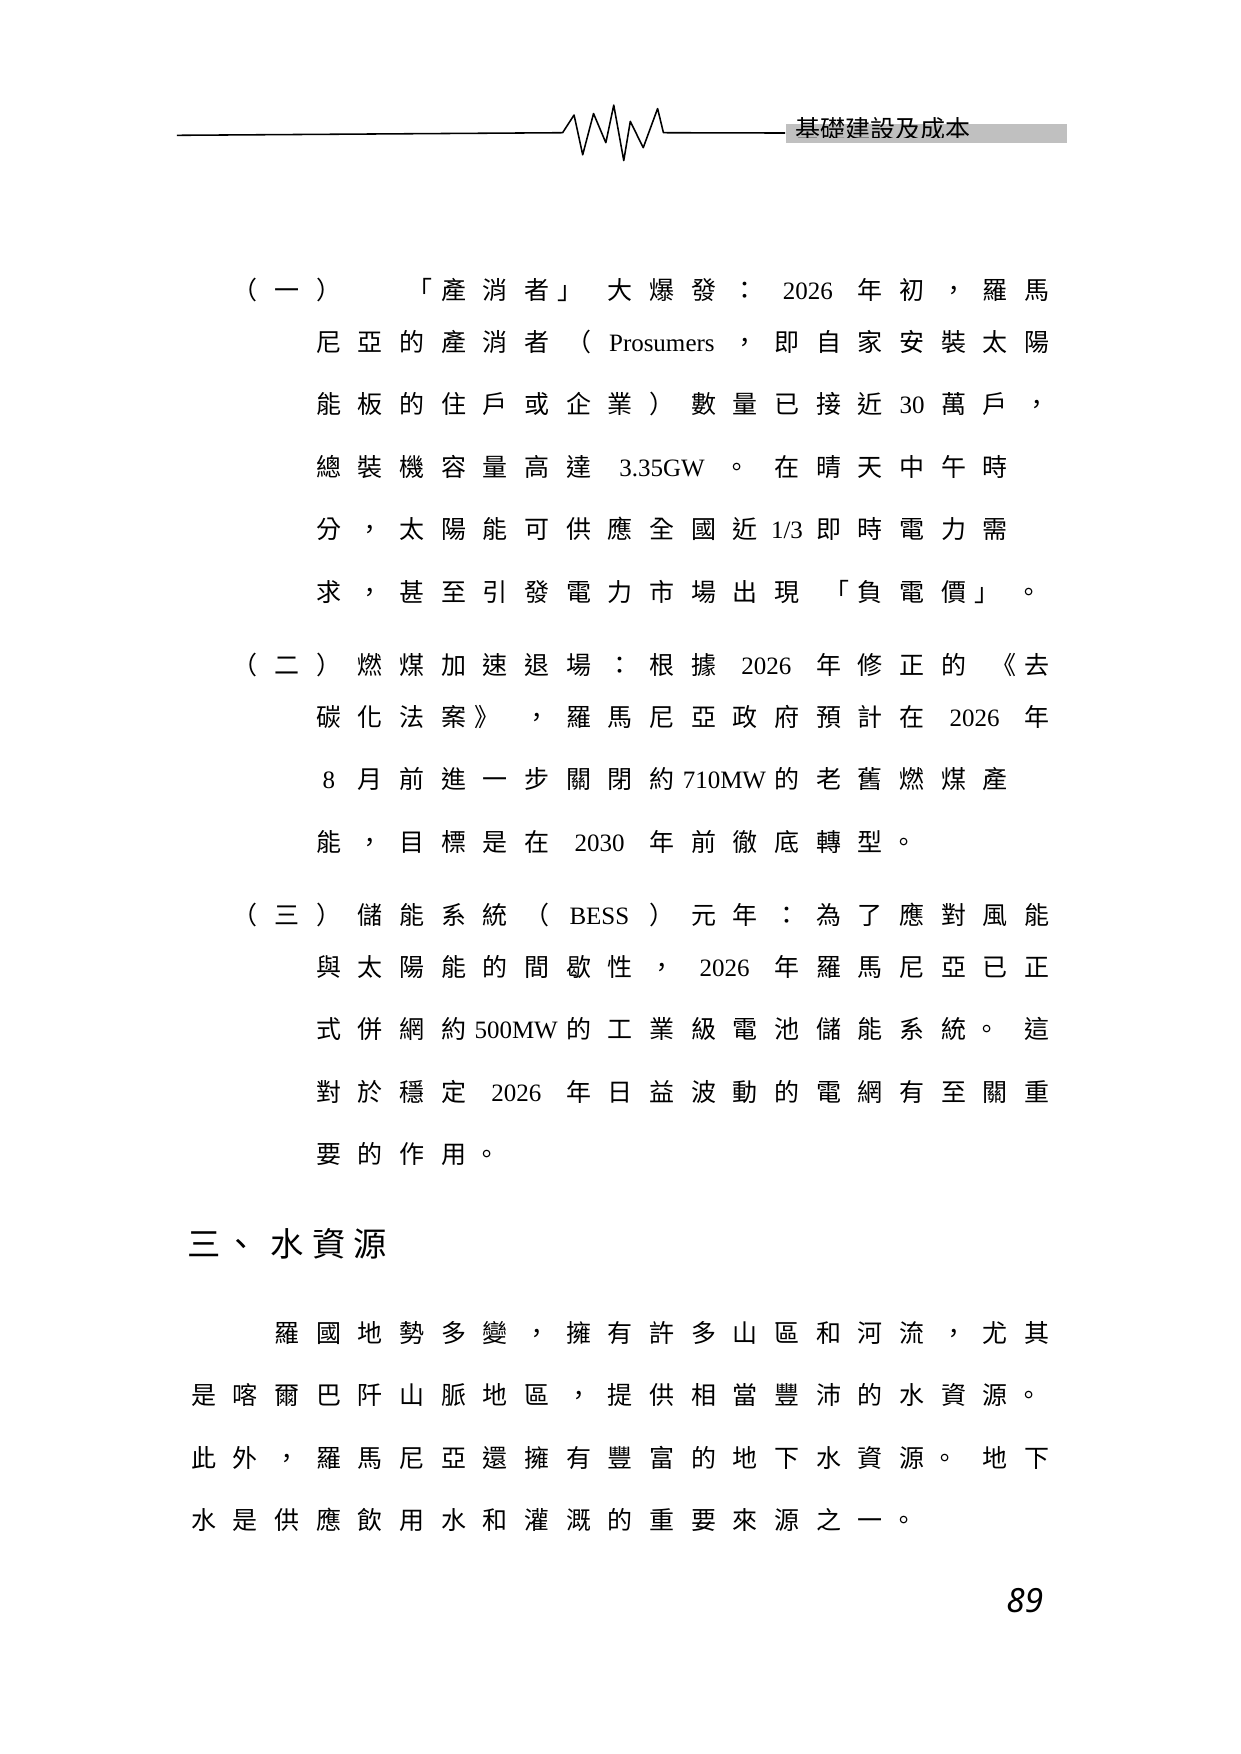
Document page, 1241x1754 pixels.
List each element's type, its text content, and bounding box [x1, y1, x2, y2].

text （二）燃煤加速退場：根據2026年修正的《去碳化法案》，羅馬尼亞政府預計在2026年8月前進一步關閉約710MW的老舊燃煤產能，目標是在2030年前徹底轉型。 [207, 611, 1058, 861]
text 羅國地勢多變，擁有許多山區和河流，尤其是喀爾巴阡山脈地區，提供相當豐沛的水資源。此外，羅馬尼亞還擁有豐富的地下水資源。地下水是供應飲用水和灌溉的重要來源之一。 [183, 1290, 1058, 1540]
text （一） 「產消者」大爆發：2026年初，羅馬尼亞的產消者（Prosumers，即自家安裝太陽能板的住戶或企業）數量已接近30萬戶，總裝機容量高達3.35GW。在晴天中午時分，太陽能可供應全國近1/3即時電力需求，甚至引發電力市場出現「負電價」。 [207, 236, 1058, 611]
text 三、水資源 [183, 1201, 1058, 1263]
text （三）儲能系統（BESS）元年：為了應對風能與太陽能的間歇性，2026年羅馬尼亞已正式併網約500MW的工業級電池儲能系統。這對於穩定2026年日益波動的電網有至關重要的作用。 [207, 861, 1058, 1174]
